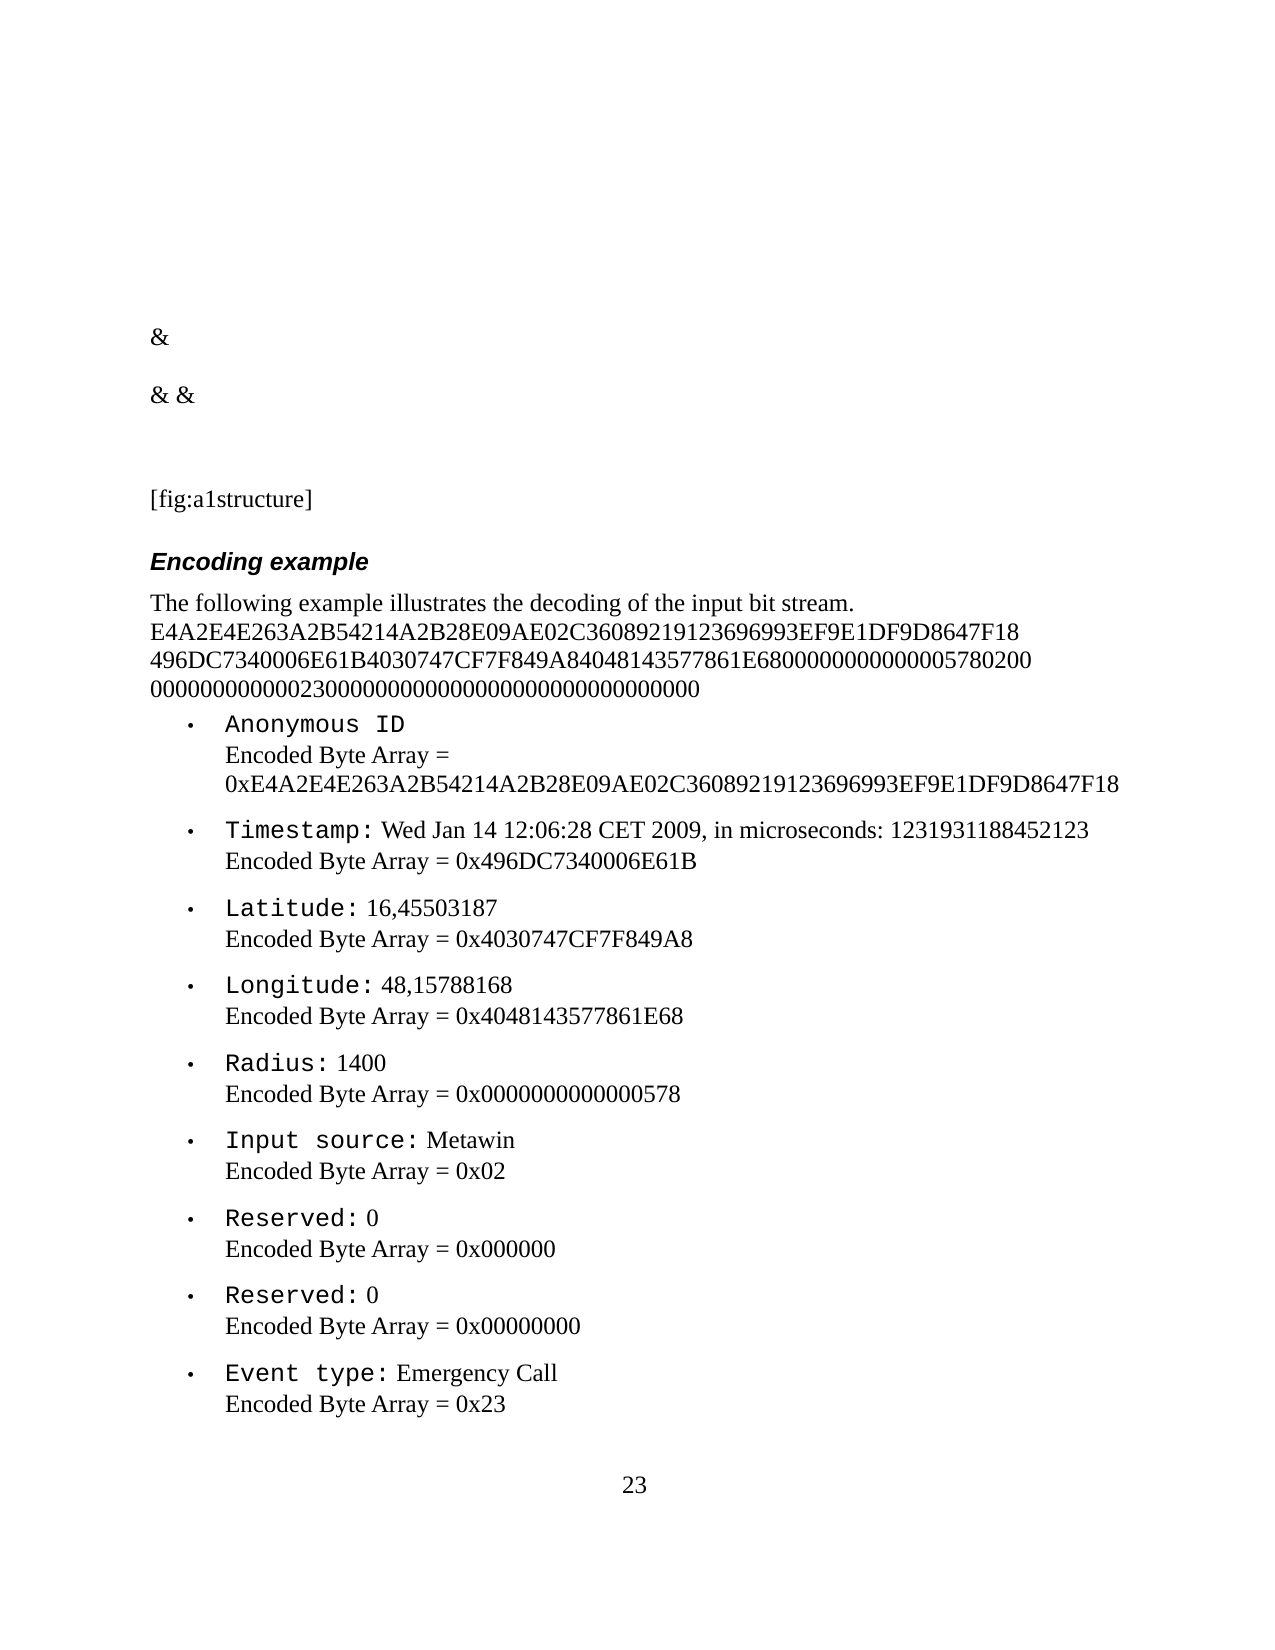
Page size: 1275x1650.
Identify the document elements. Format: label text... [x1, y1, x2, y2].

text [fig:a1structure] [150, 484, 1125, 513]
list Event type: Emergency Call Encoded Byte Array = 0x23 [187, 1358, 1125, 1418]
list Anonymous ID Encoded Byte Array = 0xE4A2E4E263A2B54214A2B28E09AE02C36089219123696993EF9E1DF9D8647F18 [187, 712, 1125, 798]
list Radius: 1400 Encoded Byte Array = 0x0000000000000578 [187, 1048, 1125, 1108]
list Reserved: 0 Encoded Byte Array = 0x00000000 [187, 1281, 1125, 1340]
subtitle Encoding example [150, 547, 1125, 575]
text & & & [150, 150, 1125, 466]
list Timestamp: Wed Jan 14 12:06:28 CET 2009, in microseconds: 1231931188452123 Encoded Byte Array = 0x496DC7340006E61B [187, 816, 1125, 875]
list Latitude: 16,45503187 Encoded Byte Array = 0x4030747CF7F849A8 [187, 893, 1125, 953]
list Reserved: 0 Encoded Byte Array = 0x000000 [187, 1203, 1125, 1263]
text The following example illustrates the decoding of the input bit stream. E4A2E4E263A2B54214A2B28E09AE02C36089219123696993EF9E1DF9D8647F18 496DC7340006E61B4030747CF7F849A84048143577861E6800000000000005780200 00000000000023000000000000000000000000000000 [150, 588, 1125, 703]
list Longitude: 48,15788168 Encoded Byte Array = 0x4048143577861E68 [187, 971, 1125, 1030]
list Input source: Metawin Encoded Byte Array = 0x02 [187, 1126, 1125, 1185]
